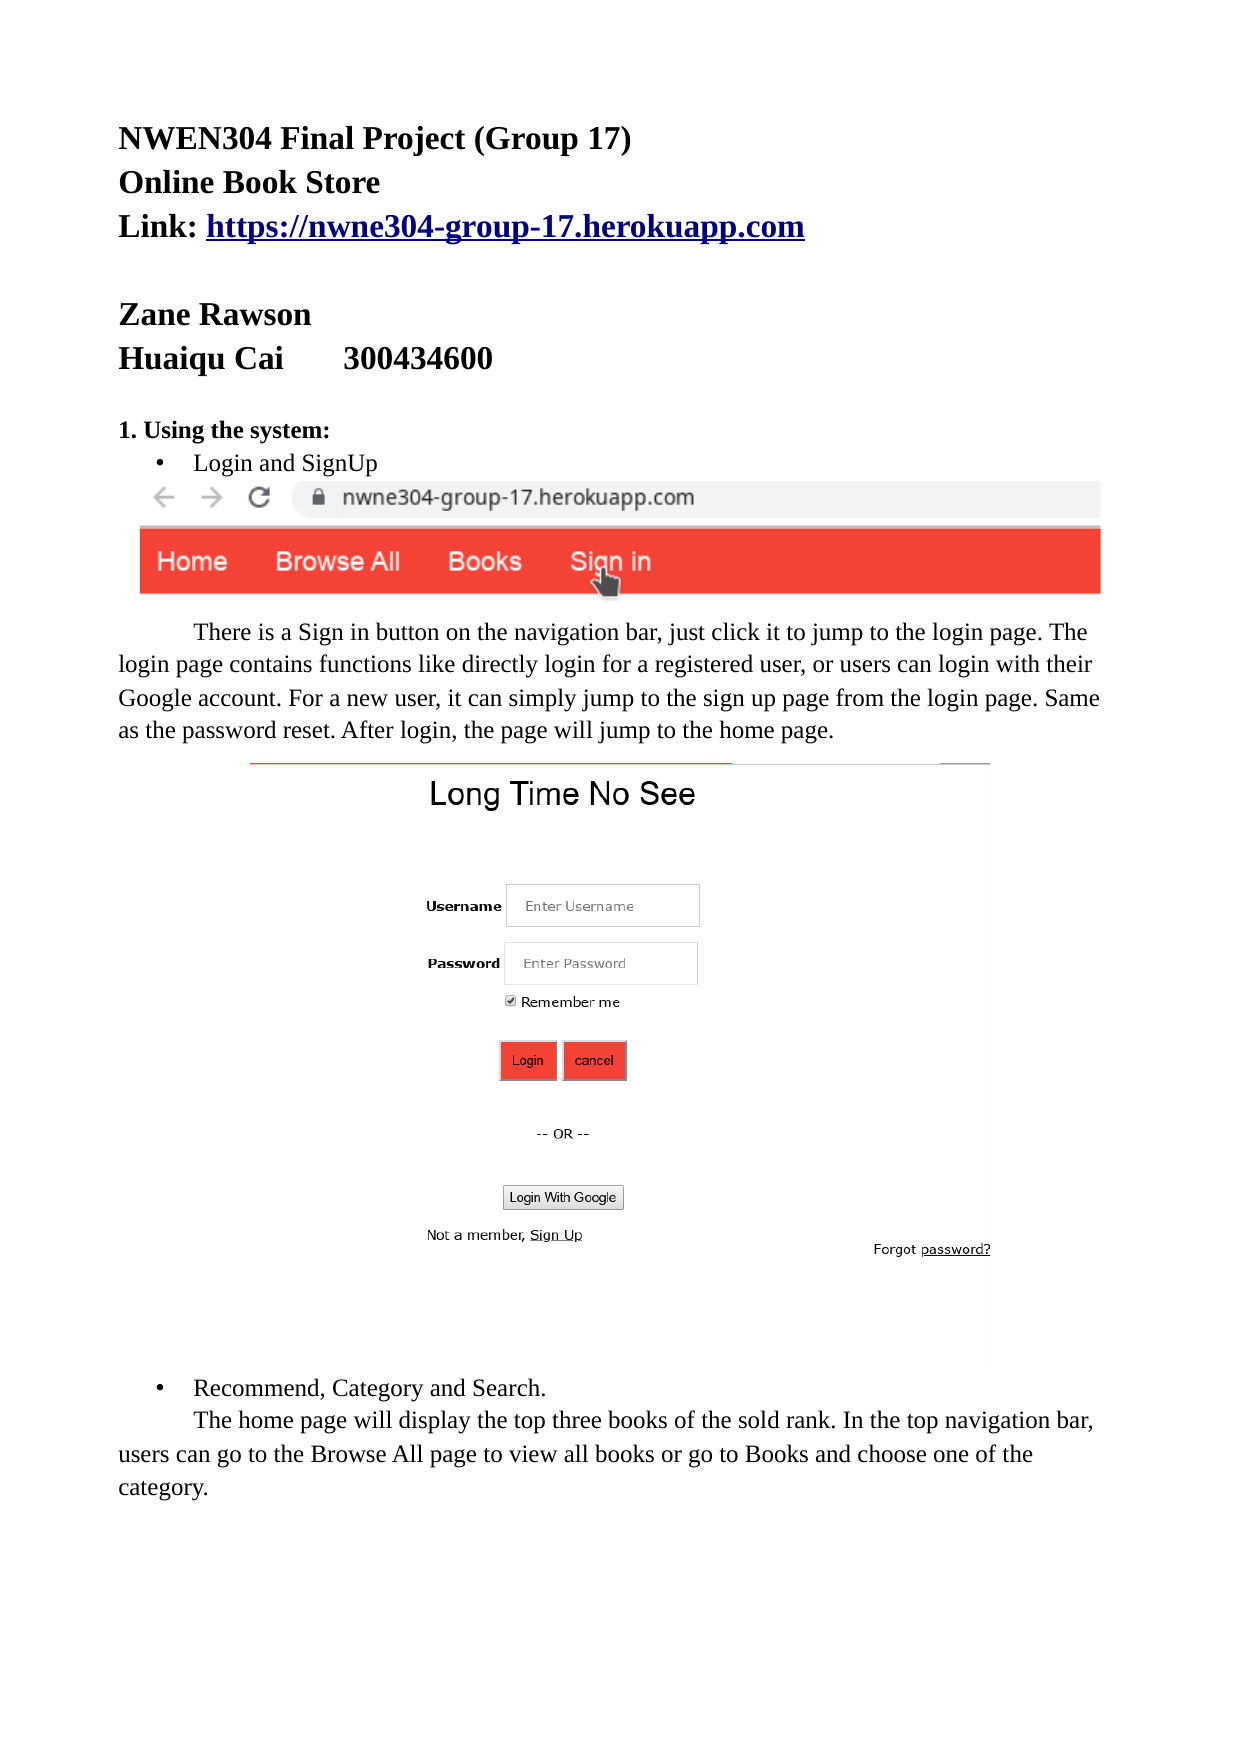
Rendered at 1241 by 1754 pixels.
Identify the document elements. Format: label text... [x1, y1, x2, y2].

text The home page will display the top three books of the sold rank. In the top navigation bar, users can go to the Browse All page to view all books or go to Books and choose one of the category. [118, 1406, 1122, 1500]
text Zane Rawson [118, 294, 1122, 333]
text There is a Sign in button on the navigation bar, just click it to jump to the login page. The login page contains functions like directly login for a registered user, or users can login with their Google account. For a new user, it can simply jump to the sign up page from the login page. Same as the password reset. After login, the page will jump to the home page. [118, 613, 1122, 744]
list Recommend, Category and Search. [156, 749, 1122, 1401]
text 1. Using the system: [118, 416, 1122, 444]
list Login and SignUp [156, 448, 1122, 477]
picture [139, 481, 1101, 613]
text Huaiqu Cai 300434600 [118, 338, 1122, 377]
picture [249, 763, 991, 1369]
text Online Book Store [118, 162, 1122, 201]
text Link: https://nwne304-group-17.herokuapp.com [118, 206, 1122, 244]
text NWEN304 Final Project (Group 17) [118, 118, 1122, 156]
